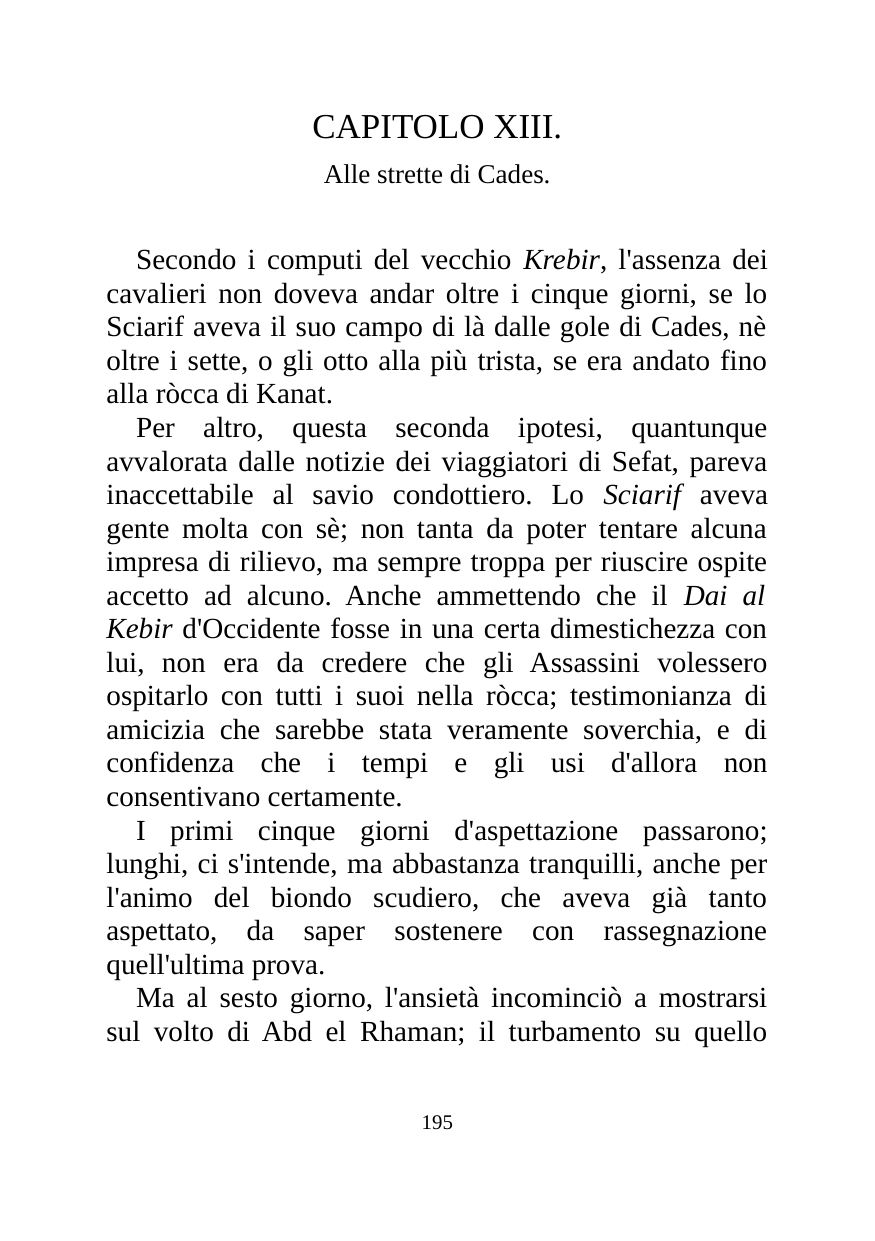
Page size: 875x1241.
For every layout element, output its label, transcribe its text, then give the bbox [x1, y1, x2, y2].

text Secondo i computi del vecchio Krebir, l'assenza dei cavalieri non doveva andar oltre i cinque giorni, se lo Sciarif aveva il suo campo di là dalle gole di Cades, nè oltre i sette, o gli otto alla più trista, se era andato fino alla ròcca di Kanat. [106, 242, 768, 410]
subtitle Alle strette di Cades. [106, 158, 768, 189]
text Ma al sesto giorno, l'ansietà incominciò a mostrarsi sul volto di Abd el Rhaman; il turbamento su quello [106, 980, 768, 1047]
subtitle Capitolo XIII. [106, 106, 768, 146]
text Per altro, questa seconda ipotesi, quantunque avvalorata dalle notizie dei viaggiatori di Sefat, pareva inaccettabile al savio condottiero. Lo Sciarif aveva gente molta con sè; non tanta da poter tentare alcuna impresa di rilievo, ma sempre troppa per riuscire ospite accetto ad alcuno. Anche ammettendo che il Dai al Kebir d'Occidente fosse in una certa dimestichezza con lui, non era da credere che gli Assassini volessero ospitarlo con tutti i suoi nella ròcca; testimonianza di amicizia che sarebbe stata veramente soverchia, e di confidenza che i tempi e gli usi d'allora non consentivano certamente. [106, 410, 768, 813]
text I primi cinque giorni d'aspettazione passarono; lunghi, ci s'intende, ma abbastanza tranquilli, anche per l'animo del biondo scudiero, che aveva già tanto aspettato, da saper sostenere con rassegnazione quell'ultima prova. [106, 813, 768, 980]
